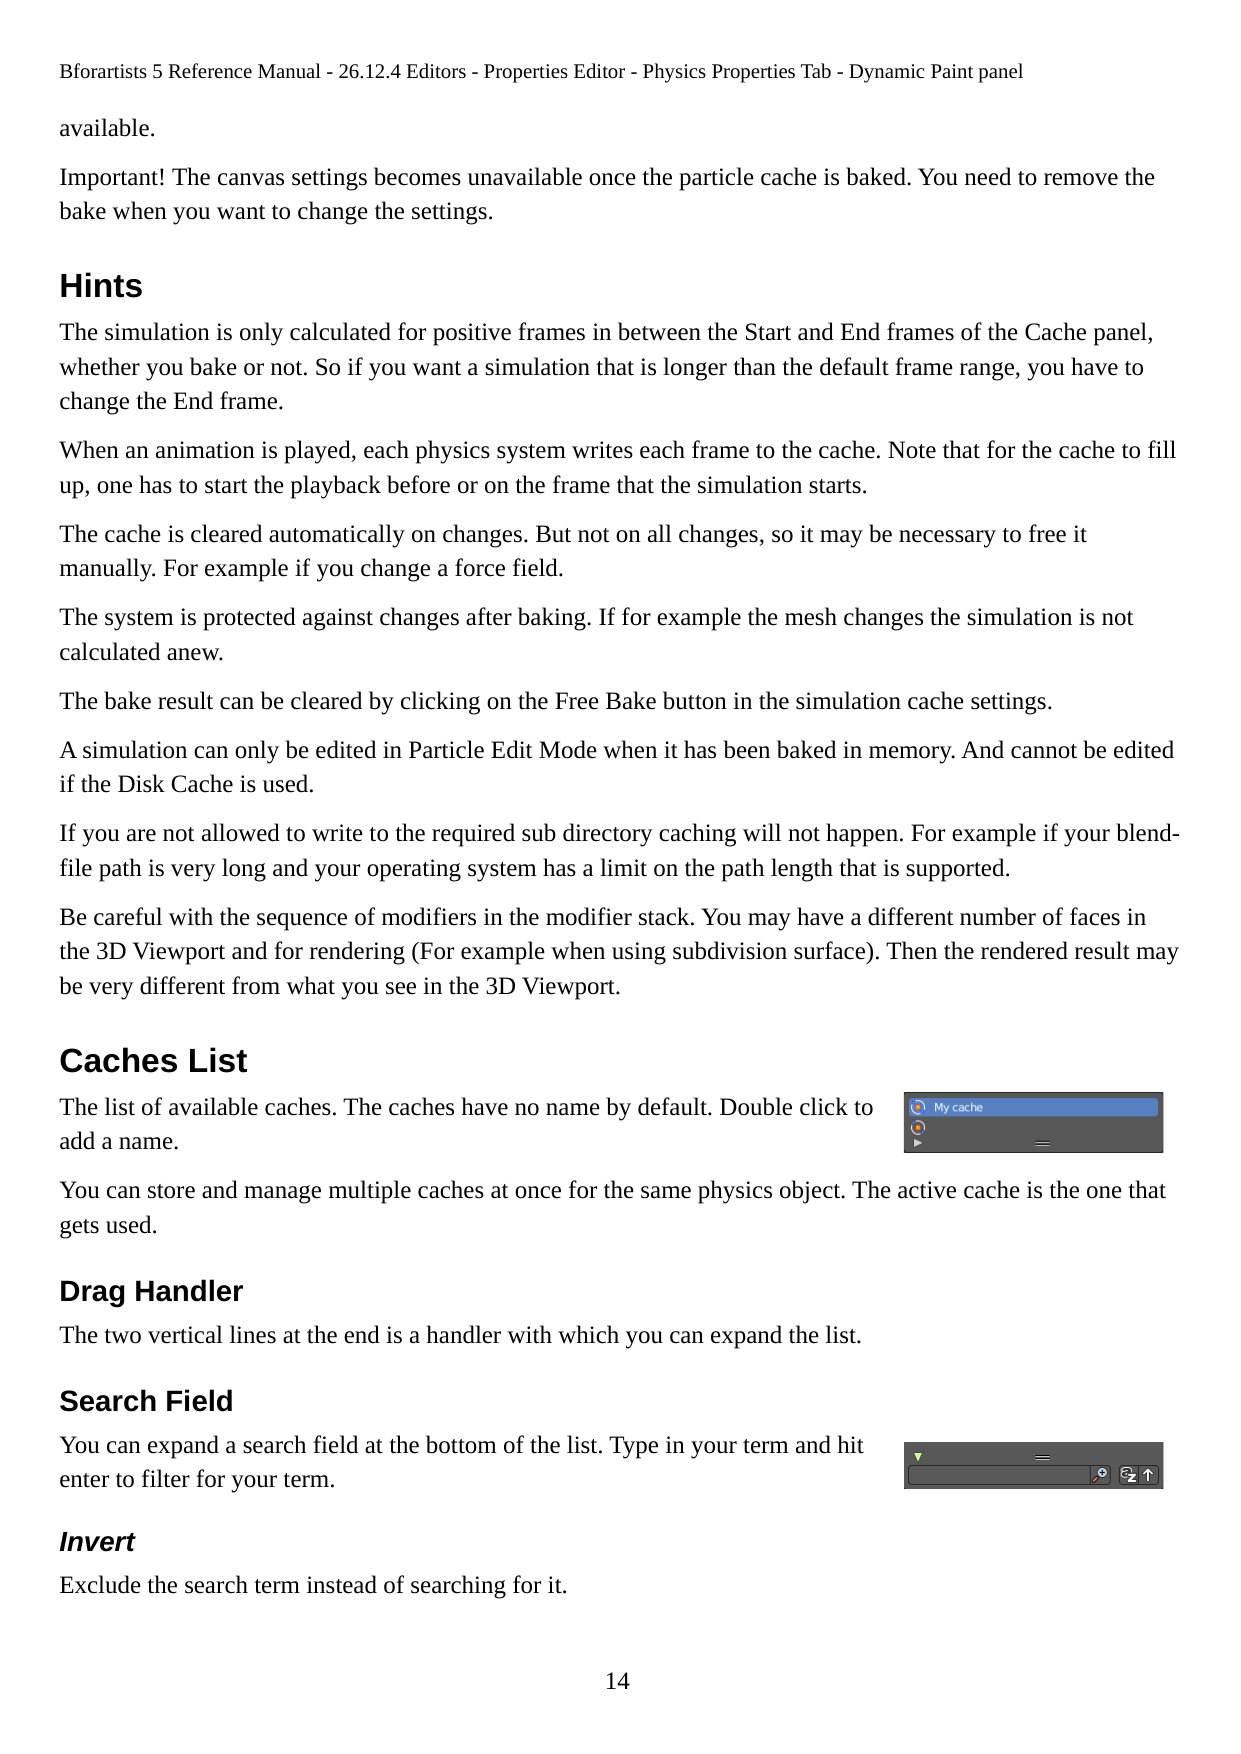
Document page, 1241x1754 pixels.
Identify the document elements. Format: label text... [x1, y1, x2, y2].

text Exclude the search term instead of searching for it. [59, 1570, 1181, 1599]
text The cache is cleared automatically on changes. But not on all changes, so it may be necessary to free it manually. For example if you change a force field. [59, 519, 1181, 582]
text Be careful with the sequence of modifiers in the modifier stack. You may have a different number of faces in the 3D Viewport and for rendering (For example when using subdivision surface). Then the rendered result may be very different from what you see in the 3D Viewport. [59, 902, 1181, 1000]
text You can expand a search field at the bottom of the list. Type in your term and hit enter to filter for your term. [59, 1430, 1181, 1493]
text Important! The canvas settings becomes unavailable once the particle cache is baked. You need to remove the bake when you want to change the settings. [59, 162, 1181, 225]
subtitle Caches List [59, 1041, 1181, 1079]
subtitle Drag Handler [59, 1274, 1181, 1307]
text The bake result can be cleared by clicking on the Free Bake button in the simulation cache settings. [59, 686, 1181, 714]
text The list of available caches. The caches have no name by default. Double click to add a name. [59, 1092, 1181, 1155]
picture [903, 1092, 1164, 1153]
subtitle Invert [59, 1526, 1181, 1558]
text When an animation is played, each physics system writes each frame to the cache. Note that for the cache to fill up, one has to start the playback before or on the frame that the simulation starts. [59, 435, 1181, 498]
text The simulation is only calculated for positive frames in between the Start and End frames of the Cache panel, whether you bake or not. So if you want a simulation that is longer than the default frame range, you have to change the End frame. [59, 317, 1181, 415]
text The system is protected against changes after baking. If for example the mesh changes the simulation is not calculated anew. [59, 602, 1181, 666]
text The two vertical lines at the end is a handler with which you can expand the list. [59, 1320, 1181, 1349]
text available. [59, 113, 1181, 141]
text If you are not allowed to write to the required sub directory caching will not happen. For example if your blend-file path is very long and your operating system has a limit on the path length that is supported. [59, 818, 1181, 882]
subtitle Search Field [59, 1383, 1181, 1417]
subtitle Hints [59, 266, 1181, 305]
picture [904, 1442, 1164, 1489]
text A simulation can only be edited in Particle Edit Mode when it has been baked in memory. And cannot be edited if the Disk Cache is used. [59, 735, 1181, 798]
text You can store and manage multiple caches at once for the same physics object. The active cache is the one that gets used. [59, 1176, 1181, 1239]
